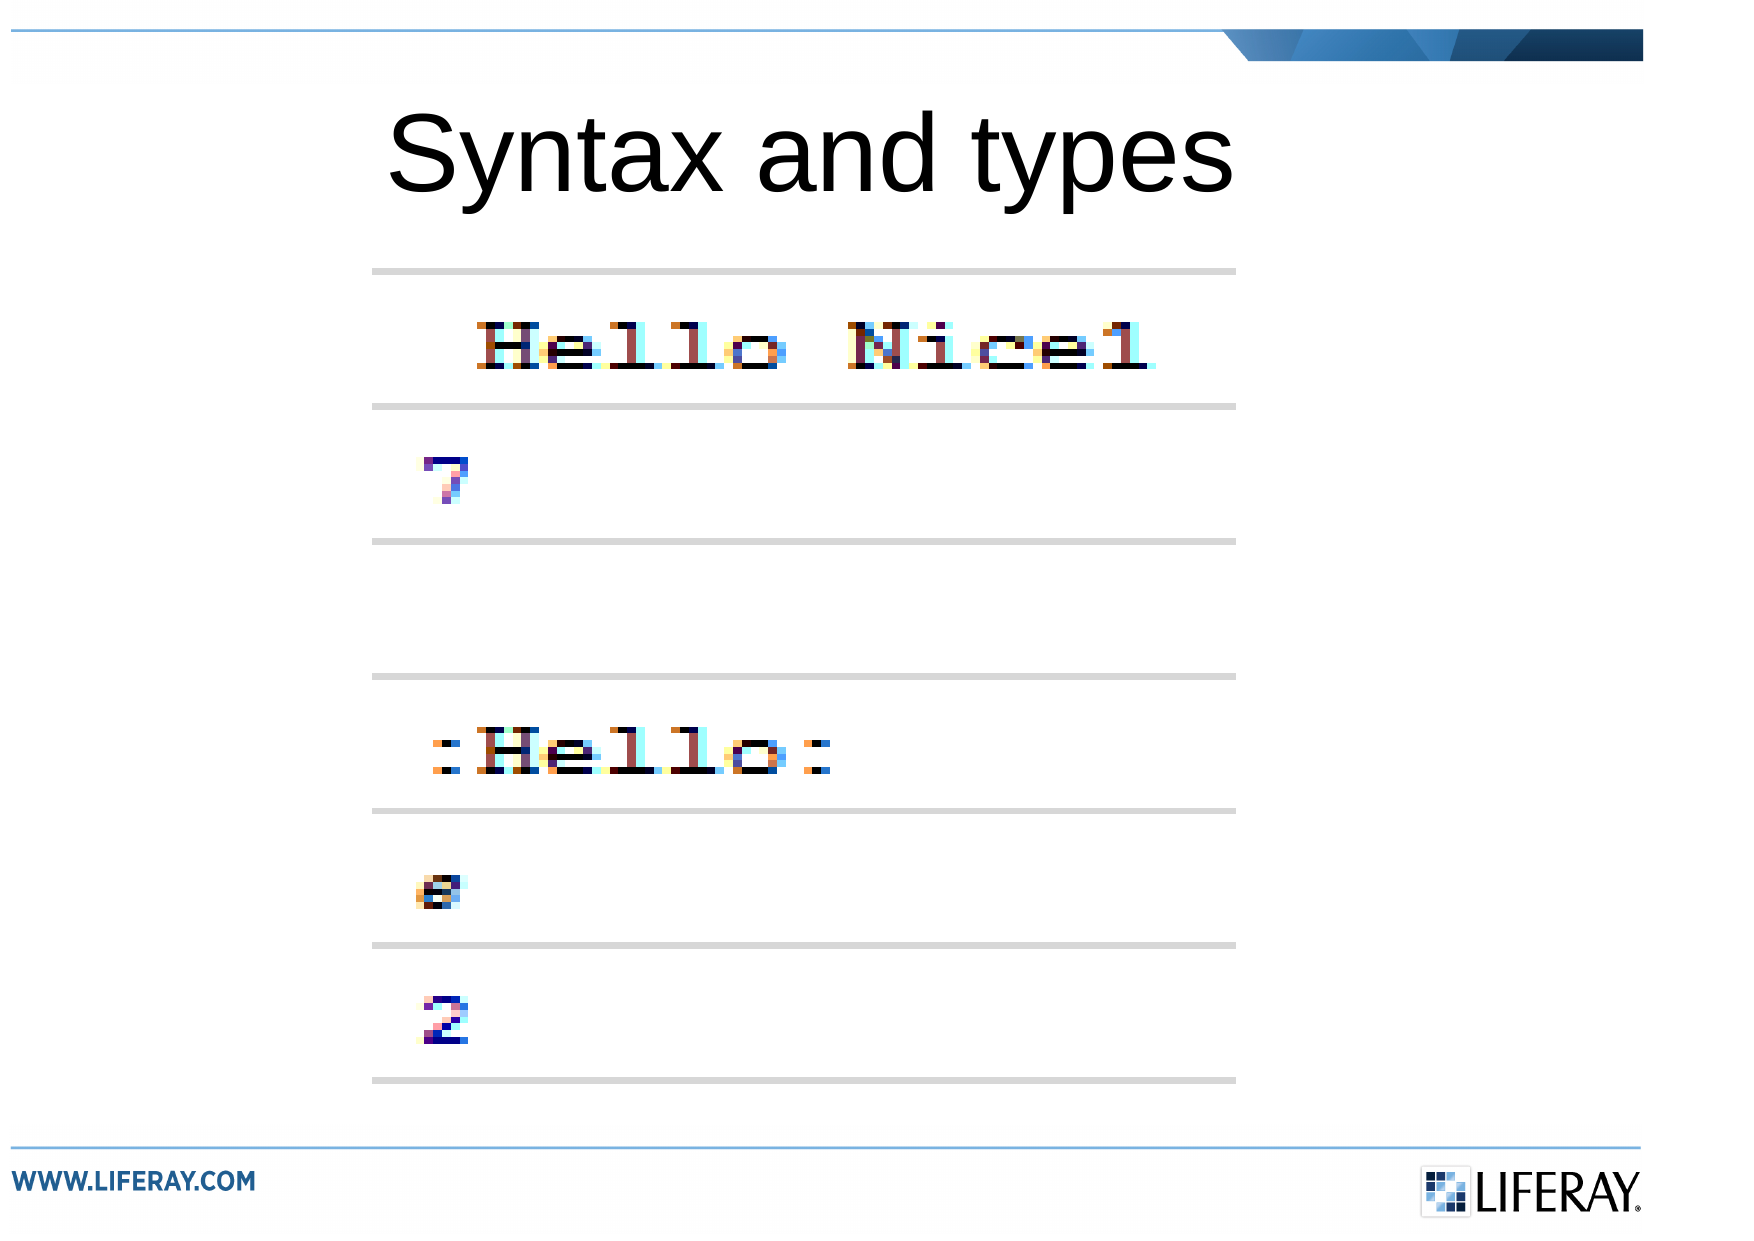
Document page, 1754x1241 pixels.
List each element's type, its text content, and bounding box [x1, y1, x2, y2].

picture [11, 0, 1644, 84]
picture [9, 262, 1642, 1234]
title Syntax and types [82, 49, 1571, 257]
